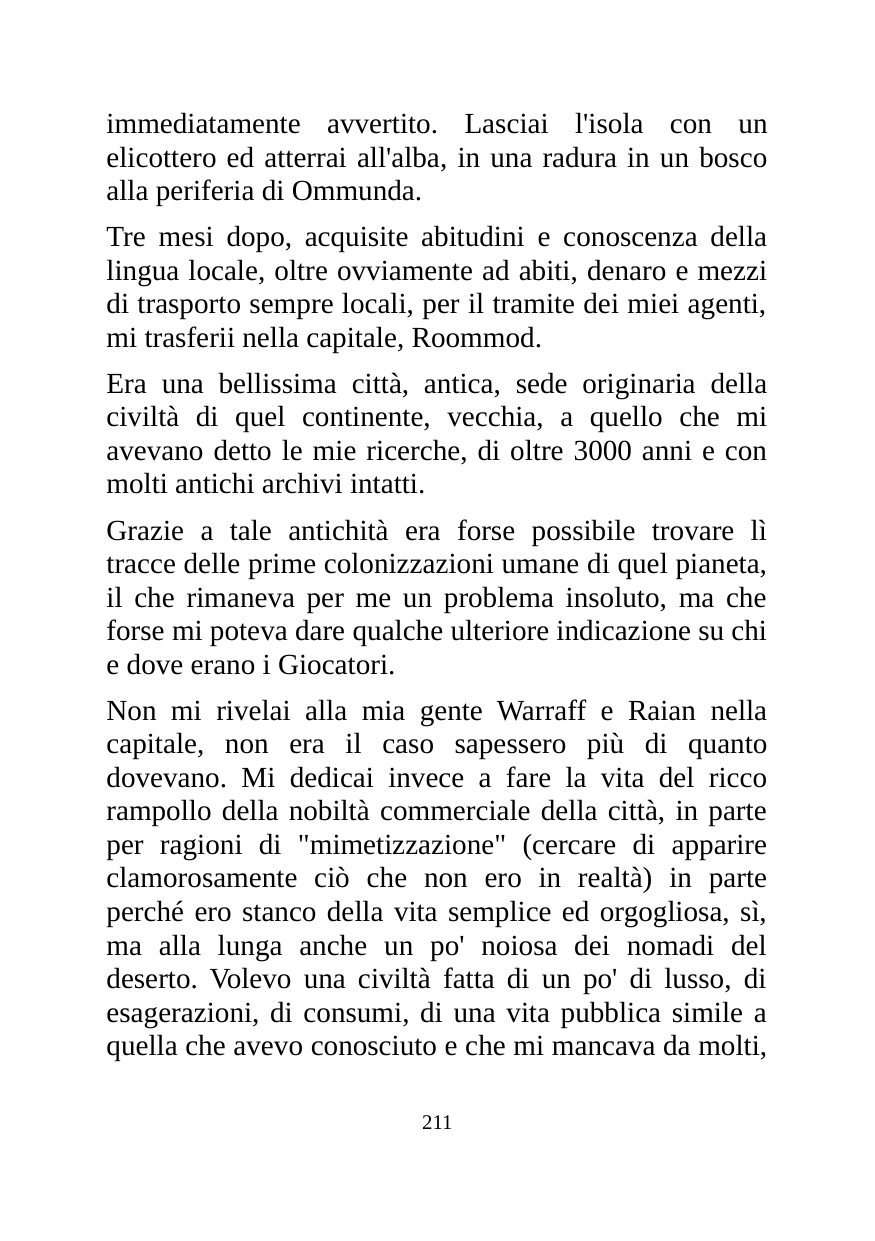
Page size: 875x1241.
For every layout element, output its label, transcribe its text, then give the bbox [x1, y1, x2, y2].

text Era una bellissima città, antica, sede originaria della civiltà di quel continente, vecchia, a quello che mi avevano detto le mie ricerche, di oltre 3000 anni e con molti antichi archivi intatti. [106, 366, 768, 500]
text Tre mesi dopo, acquisite abitudini e conoscenza della lingua locale, oltre ovviamente ad abiti, denaro e mezzi di trasporto sempre locali, per il tramite dei miei agenti, mi trasferii nella capitale, Roommod. [106, 219, 768, 353]
text Grazie a tale antichità era forse possibile trovare lì tracce delle prime colonizzazioni umane di quel pianeta, il che rimaneva per me un problema insoluto, ma che forse mi poteva dare qualche ulteriore indicazione su chi e dove erano i Giocatori. [106, 513, 768, 680]
text Non mi rivelai alla mia gente Warraff e Raian nella capitale, non era il caso sapessero più di quanto dovevano. Mi dedicai invece a fare la vita del ricco rampollo della nobiltà commerciale della città, in parte per ragioni di "mimetizzazione" (cercare di apparire clamorosamente ciò che non ero in realtà) in parte perché ero stanco della vita semplice ed orgogliosa, sì, ma alla lunga anche un po' noiosa dei nomadi del deserto. Volevo una civiltà fatta di un po' di lusso, di esagerazioni, di consumi, di una vita pubblica simile a quella che avevo conosciuto e che mi mancava da molti, [106, 693, 768, 1062]
text immediatamente avvertito. Lasciai l'isola con un elicottero ed atterrai all'alba, in una radura in un bosco alla periferia di Ommunda. [106, 106, 768, 207]
